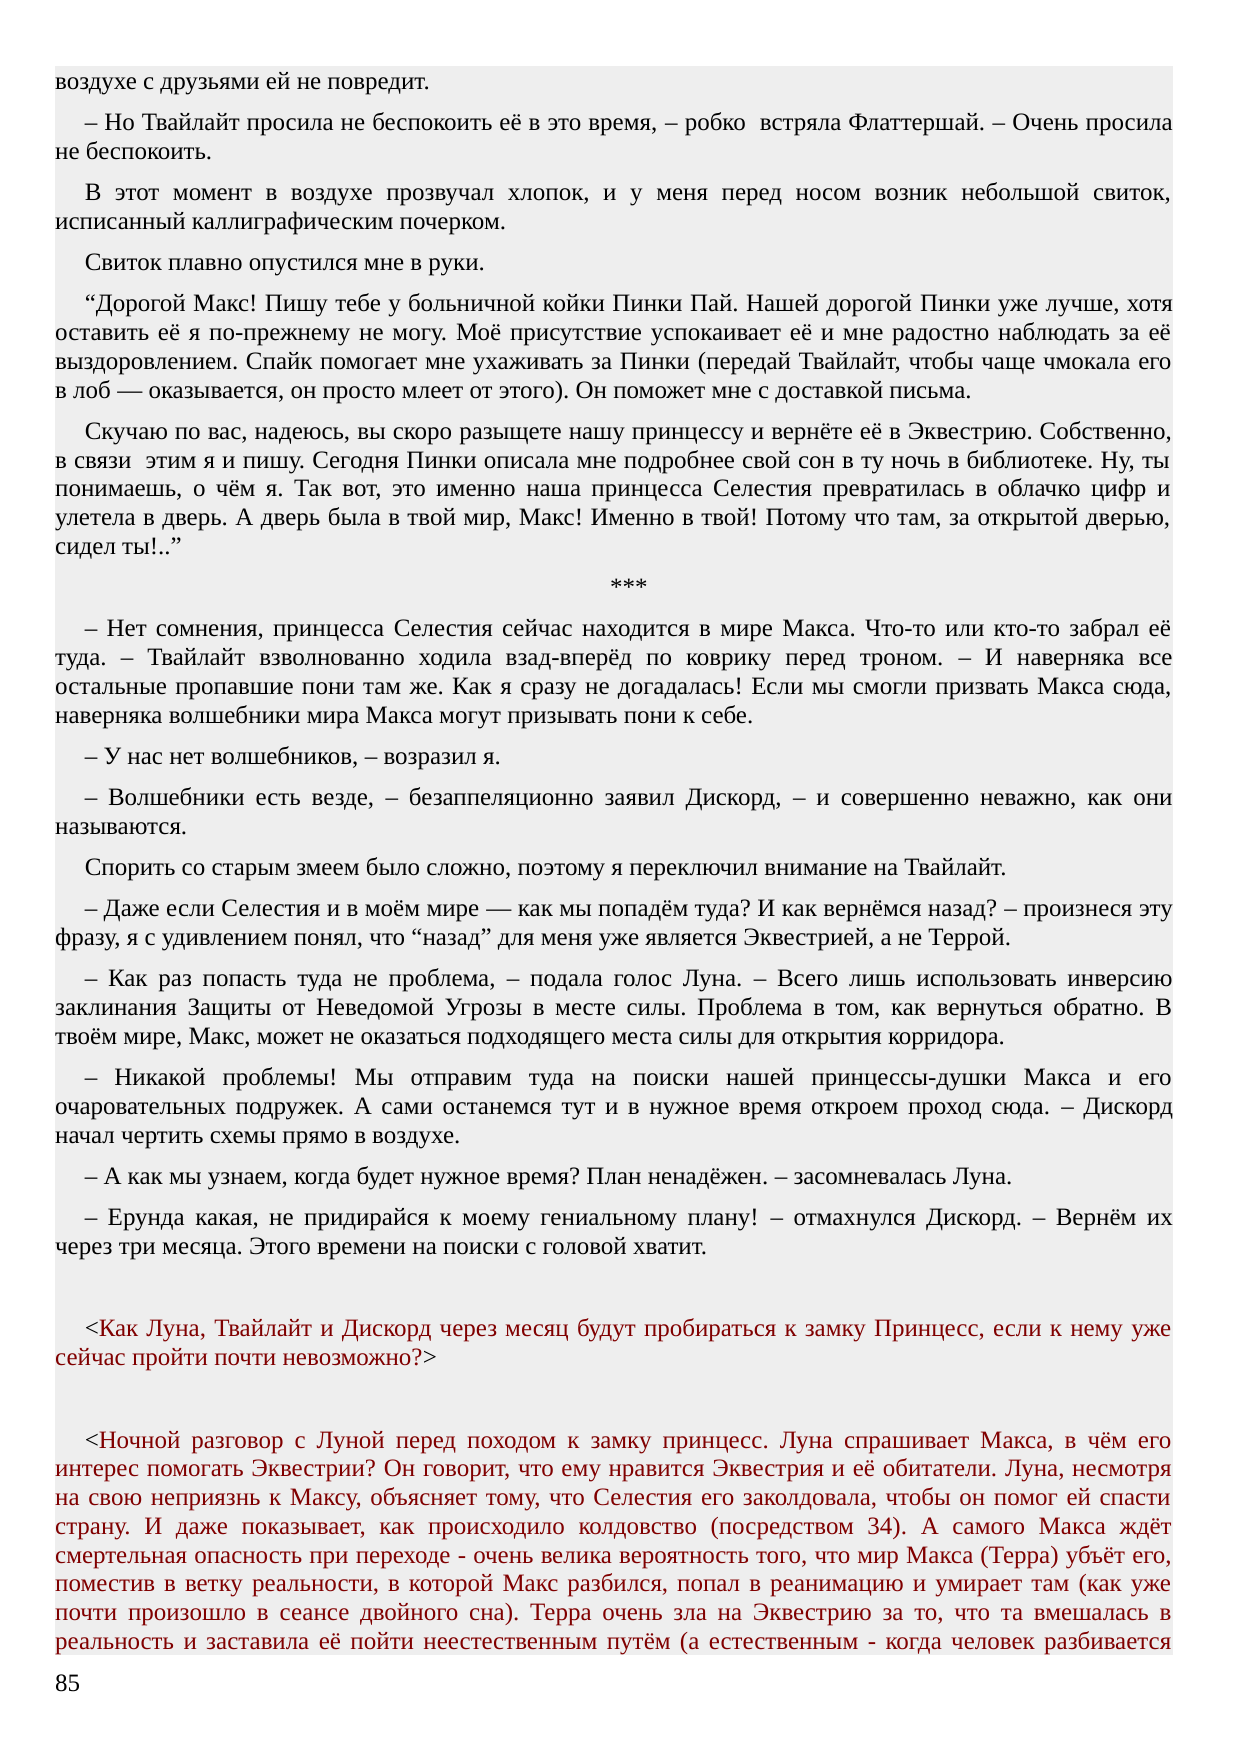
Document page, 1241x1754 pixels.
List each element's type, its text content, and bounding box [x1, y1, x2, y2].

text Скучаю по вас, надеюсь, вы скоро разыщете нашу принцессу и вернёте её в Эквестрию. Собственно, в связи этим я и пишу. Сегодня Пинки описала мне подробнее свой сон в ту ночь в библиотеке. Ну, ты понимаешь, о чём я. Так вот, это именно наша принцесса Селестия превратилась в облачко цифр и улетела в дверь. А дверь была в твой мир, Макс! Именно в твой! Потому что там, за открытой дверью, сидел ты!..” [55, 416, 1173, 560]
text – Никакой проблемы! Мы отправим туда на поиски нашей принцессы-душки Макса и его очаровательных подружек. А сами останемся тут и в нужное время откроем проход сюда. – Дискорд начал чертить схемы прямо в воздухе. [55, 1062, 1173, 1148]
text – Но Твайлайт просила не беспокоить её в это время, – робко встряла Флаттершай. – Очень просила не беспокоить. [55, 107, 1173, 165]
text – Нет сомнения, принцесса Селестия сейчас находится в мире Макса. Что-то или кто-то забрал её туда. – Твайлайт взволнованно ходила взад-вперёд по коврику перед троном. – И наверняка все остальные пропавшие пони там же. Как я сразу не догадалась! Если мы смогли призвать Макса сюда, наверняка волшебники мира Макса могут призывать пони к себе. [55, 613, 1173, 728]
text – Как раз попасть туда не проблема, – подала голос Луна. – Всего лишь использовать инверсию заклинания Защиты от Неведомой Угрозы в месте силы. Проблема в том, как вернуться обратно. В твоём мире, Макс, может не оказаться подходящего места силы для открытия корридора. [55, 963, 1173, 1050]
text В этот момент в воздухе прозвучал хлопок, и у меня перед носом возник небольшой свиток, исписанный каллиграфическим почерком. [55, 177, 1173, 235]
text – А как мы узнаем, когда будет нужное время? План ненадёжен. – засомневалась Луна. [55, 1161, 1173, 1190]
text воздухе с друзьями ей не повредит. [55, 66, 1173, 95]
text “Дорогой Макс! Пишу тебе у больничной койки Пинки Пай. Нашей дорогой Пинки уже лучше, хотя оставить её я по-прежнему не могу. Моё присутствие успокаивает её и мне радостно наблюдать за её выздоровлением. Спайк помогает мне ухаживать за Пинки (передай Твайлайт, чтобы чаще чмокала его в лоб — оказывается, он просто млеет от этого). Он поможет мне с доставкой письма. [55, 288, 1173, 403]
text <Как Луна, Твайлайт и Дискорд через месяц будут пробираться к замку Принцесс, если к нему уже сейчас пройти почти невозможно?> [55, 1313, 1173, 1371]
text Свиток плавно опустился мне в руки. [55, 247, 1173, 276]
text Спорить со старым змеем было сложно, поэтому я переключил внимание на Твайлайт. [55, 852, 1173, 881]
text – Ерунда какая, не придирайся к моему гениальному плану! – отмахнулся Дискорд. – Вернём их через три месяца. Этого времени на поиски с головой хватит. [55, 1202, 1173, 1260]
text *** [55, 572, 1173, 601]
text – Волшебники есть везде, – безаппеляционно заявил Дискорд, – и совершенно неважно, как они называются. [55, 782, 1173, 840]
text <Ночной разговор с Луной перед походом к замку принцесс. Луна спрашивает Макса, в чём его интерес помогать Эквестрии? Он говорит, что ему нравится Эквестрия и её обитатели. Луна, несмотря на свою неприязнь к Максу, объясняет тому, что Селестия его заколдовала, чтобы он помог ей спасти страну. И даже показывает, как происходило колдовство (посредством 34). А самого Макса ждёт смертельная опасность при переходе - очень велика вероятность того, что мир Макса (Терра) убъёт его, поместив в ветку реальности, в которой Макс разбился, попал в реанимацию и умирает там (как уже почти произошло в сеансе двойного сна). Терра очень зла на Эквестрию за то, что та вмешалась в реальность и заставила её пойти неестественным путём (а естественным - когда человек разбивается [55, 1425, 1173, 1655]
text – Даже если Селестия и в моём мире — как мы попадём туда? И как вернёмся назад? – произнеся эту фразу, я с удивлением понял, что “назад” для меня уже является Эквестрией, а не Террой. [55, 893, 1173, 951]
text – У нас нет волшебников, – возразил я. [55, 741, 1173, 770]
